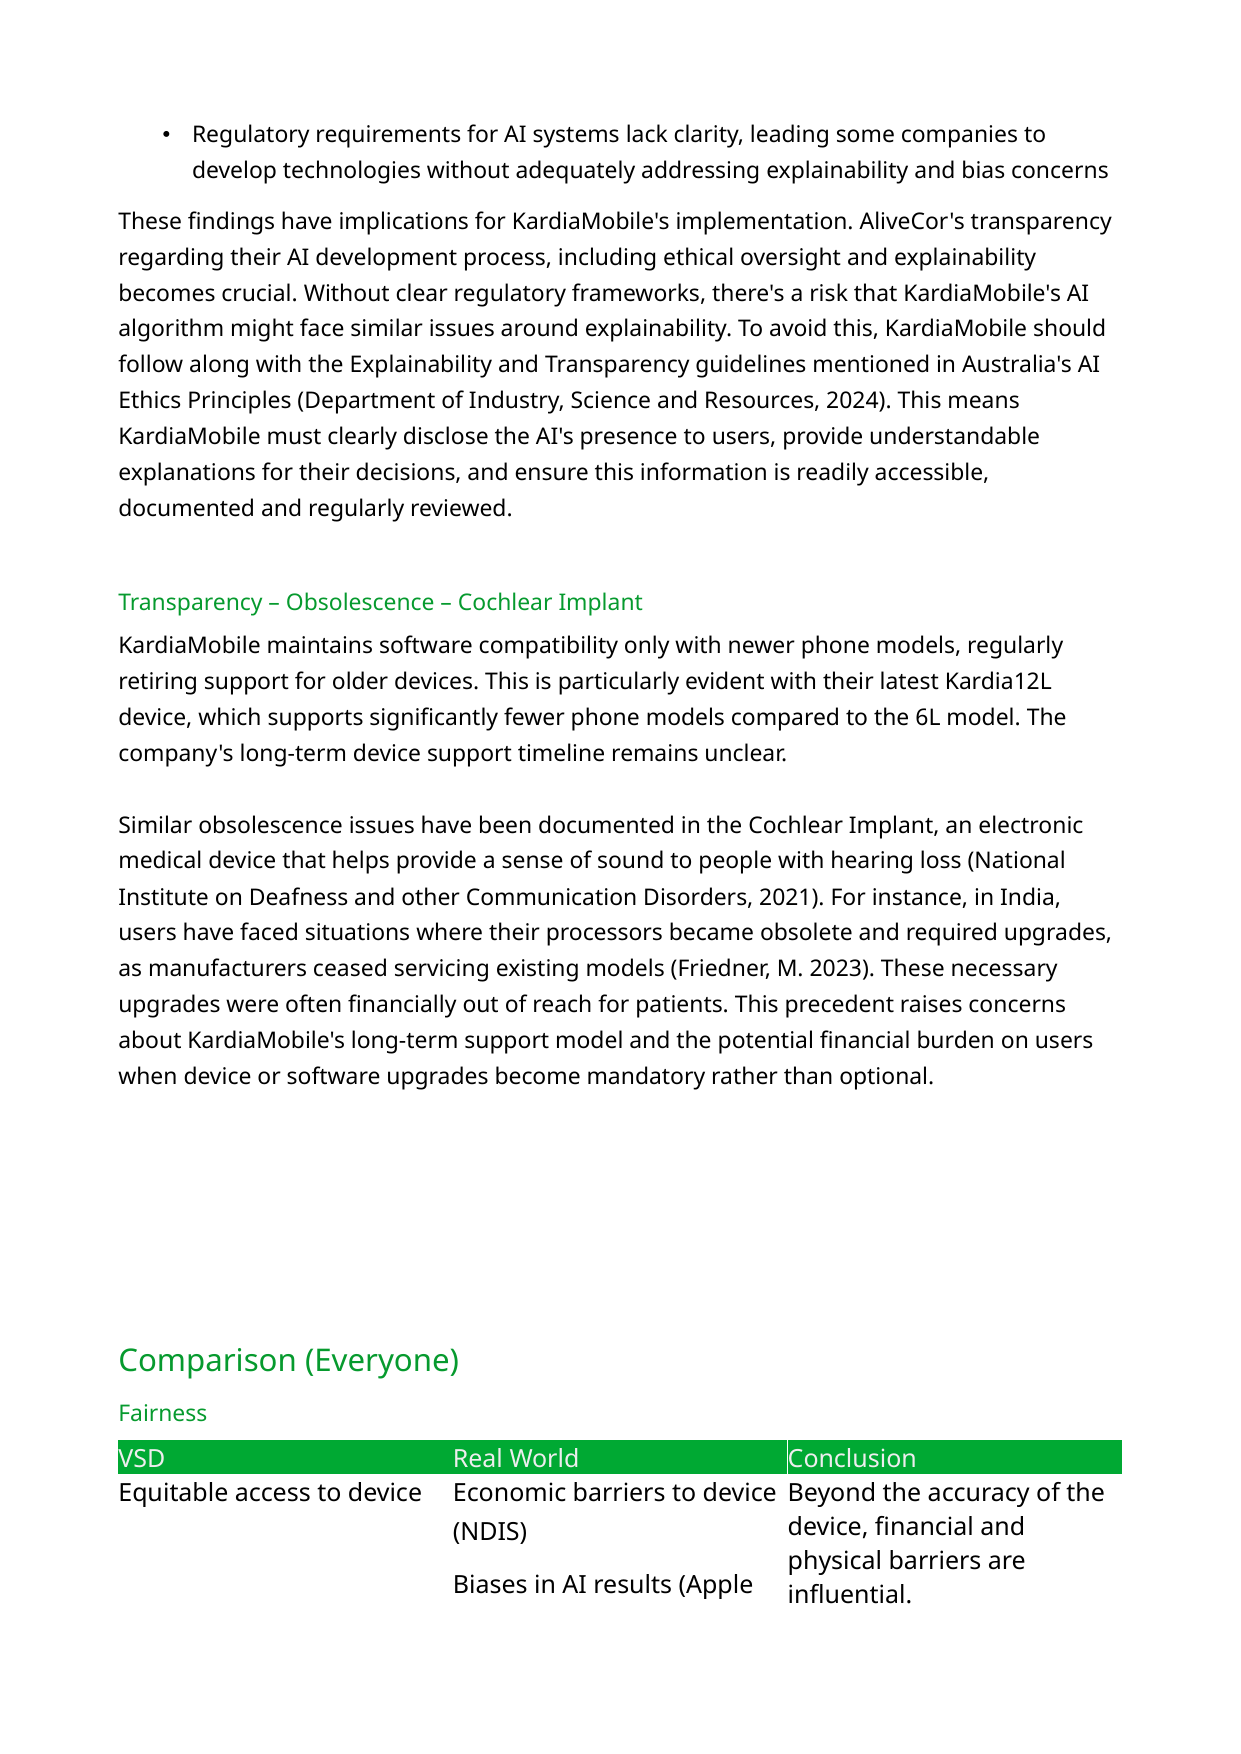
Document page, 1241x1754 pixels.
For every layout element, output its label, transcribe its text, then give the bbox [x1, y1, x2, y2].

list Regulatory requirements for AI systems lack clarity, leading some companies to develop technologies without adequately addressing explainability and bias concerns [162, 118, 1122, 185]
text Fairness [118, 1397, 1122, 1428]
table_cell Beyond the accuracy of the device, financial and physical barriers are influential. [788, 1474, 1122, 1611]
table_header VSD [118, 1440, 453, 1474]
text Transparency – Obsolescence – Cochlear Implant [118, 586, 1122, 617]
text These findings have implications for KardiaMobile's implementation. AliveCor's transparency regarding their AI development process, including ethical oversight and explainability becomes crucial. Without clear regulatory frameworks, there's a risk that KardiaMobile's AI algorithm might face similar issues around explainability. To avoid this, KardiaMobile should follow along with the Explainability and Transparency guidelines mentioned in Australia's AI Ethics Principles (Department of Industry, Science and Resources, 2024). This means KardiaMobile must clearly disclose the AI's presence to users, provide understandable explanations for their decisions, and ensure this information is readily accessible, documented and regularly reviewed. [118, 204, 1122, 523]
list KardiaMobile maintains software compatibility only with newer phone models, regularly retiring support for older devices. This is particularly evident with their latest Kardia12L device, which supports significantly fewer phone models compared to the 6L model. The company's long-term device support timeline remains unclear. [118, 629, 1122, 768]
table_cell Economic barriers to device (NDIS) Biases in AI results (Apple [453, 1474, 787, 1611]
text Comparison (Everyone) [118, 1338, 1122, 1381]
table_header Real World [453, 1440, 787, 1474]
table_cell Equitable access to device [118, 1474, 453, 1611]
text Similar obsolescence issues have been documented in the Cochlear Implant, an electronic medical device that helps provide a sense of sound to people with hearing loss (National Institute on Deafness and other Communication Disorders, 2021). For instance, in India, users have faced situations where their processors became obsolete and required upgrades, as manufacturers ceased servicing existing models (Friedner, M. 2023). These necessary upgrades were often financially out of reach for patients. This precedent raises concerns about KardiaMobile's long-term support model and the potential financial burden on users when device or software upgrades become mandatory rather than optional. [118, 808, 1122, 1091]
table_header Conclusion [788, 1440, 1122, 1474]
